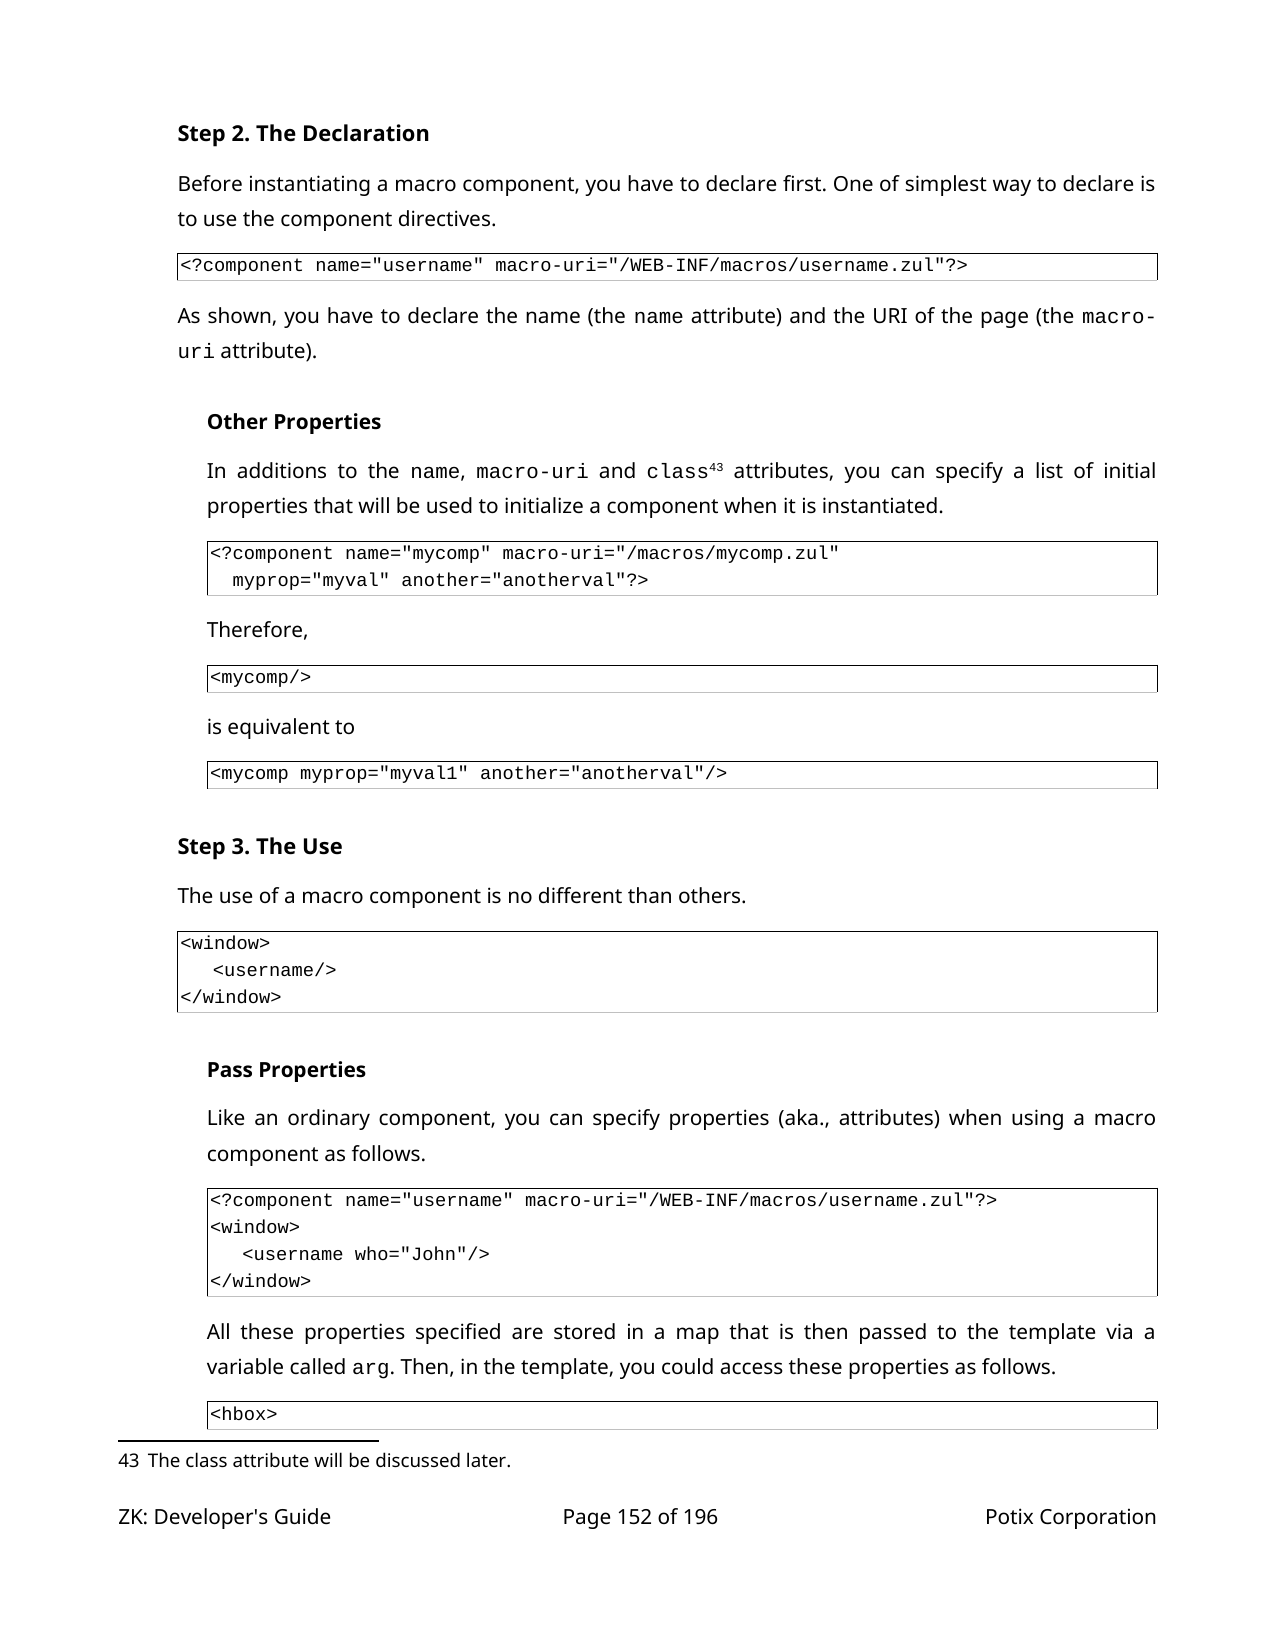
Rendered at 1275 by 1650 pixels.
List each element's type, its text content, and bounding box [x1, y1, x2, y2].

text <username/> [178, 958, 1157, 982]
text <username who="John"/> [208, 1242, 1157, 1266]
subtitle Step 3. The Use [177, 831, 1157, 861]
text Before instantiating a macro component, you have to declare first. One of simplest way to declare is to use the component directives. [177, 169, 1157, 232]
text <window> [208, 1215, 1157, 1239]
text All these properties specified are stored in a map that is then passed to the template via a variable called arg. Then, in the template, you could access these properties as follows. [207, 1317, 1157, 1381]
text As shown, you have to declare the name (the name attribute) and the URI of the page (the macro-uri attribute). [177, 301, 1157, 365]
text The class attribute will be discussed later. [118, 1447, 1157, 1473]
subtitle Step 2. The Declaration [177, 118, 1157, 148]
text <mycomp myprop="myval1" another="anotherval"/> [208, 762, 1157, 788]
text In additions to the name, macro-uri and class attributes, you can specify a list of initial properties that will be used to initialize a component when it is instantiated. [207, 456, 1157, 520]
subtitle Other Properties [207, 407, 1157, 436]
text <hbox> [208, 1402, 1157, 1429]
text </window> [208, 1269, 1157, 1296]
text The use of a macro component is no different than others. [177, 882, 1157, 910]
text <?component name="username" macro-uri="/WEB-INF/macros/username.zul"?> [208, 1189, 1157, 1212]
text <window> [178, 932, 1157, 955]
text <?component name="mycomp" macro-uri="/macros/mycomp.zul" [208, 542, 1157, 565]
text myprop="myval" another="anotherval"?> [208, 568, 1157, 595]
text </window> [178, 985, 1157, 1012]
text is equivalent to [207, 712, 1157, 741]
text <?component name="username" macro-uri="/WEB-INF/macros/username.zul"?> [178, 254, 1157, 280]
text Therefore, [207, 616, 1157, 644]
subtitle Pass Properties [207, 1055, 1157, 1083]
text <mycomp/> [208, 666, 1157, 692]
text Like an ordinary component, you can specify properties (aka., attributes) when using a macro component as follows. [207, 1103, 1157, 1167]
